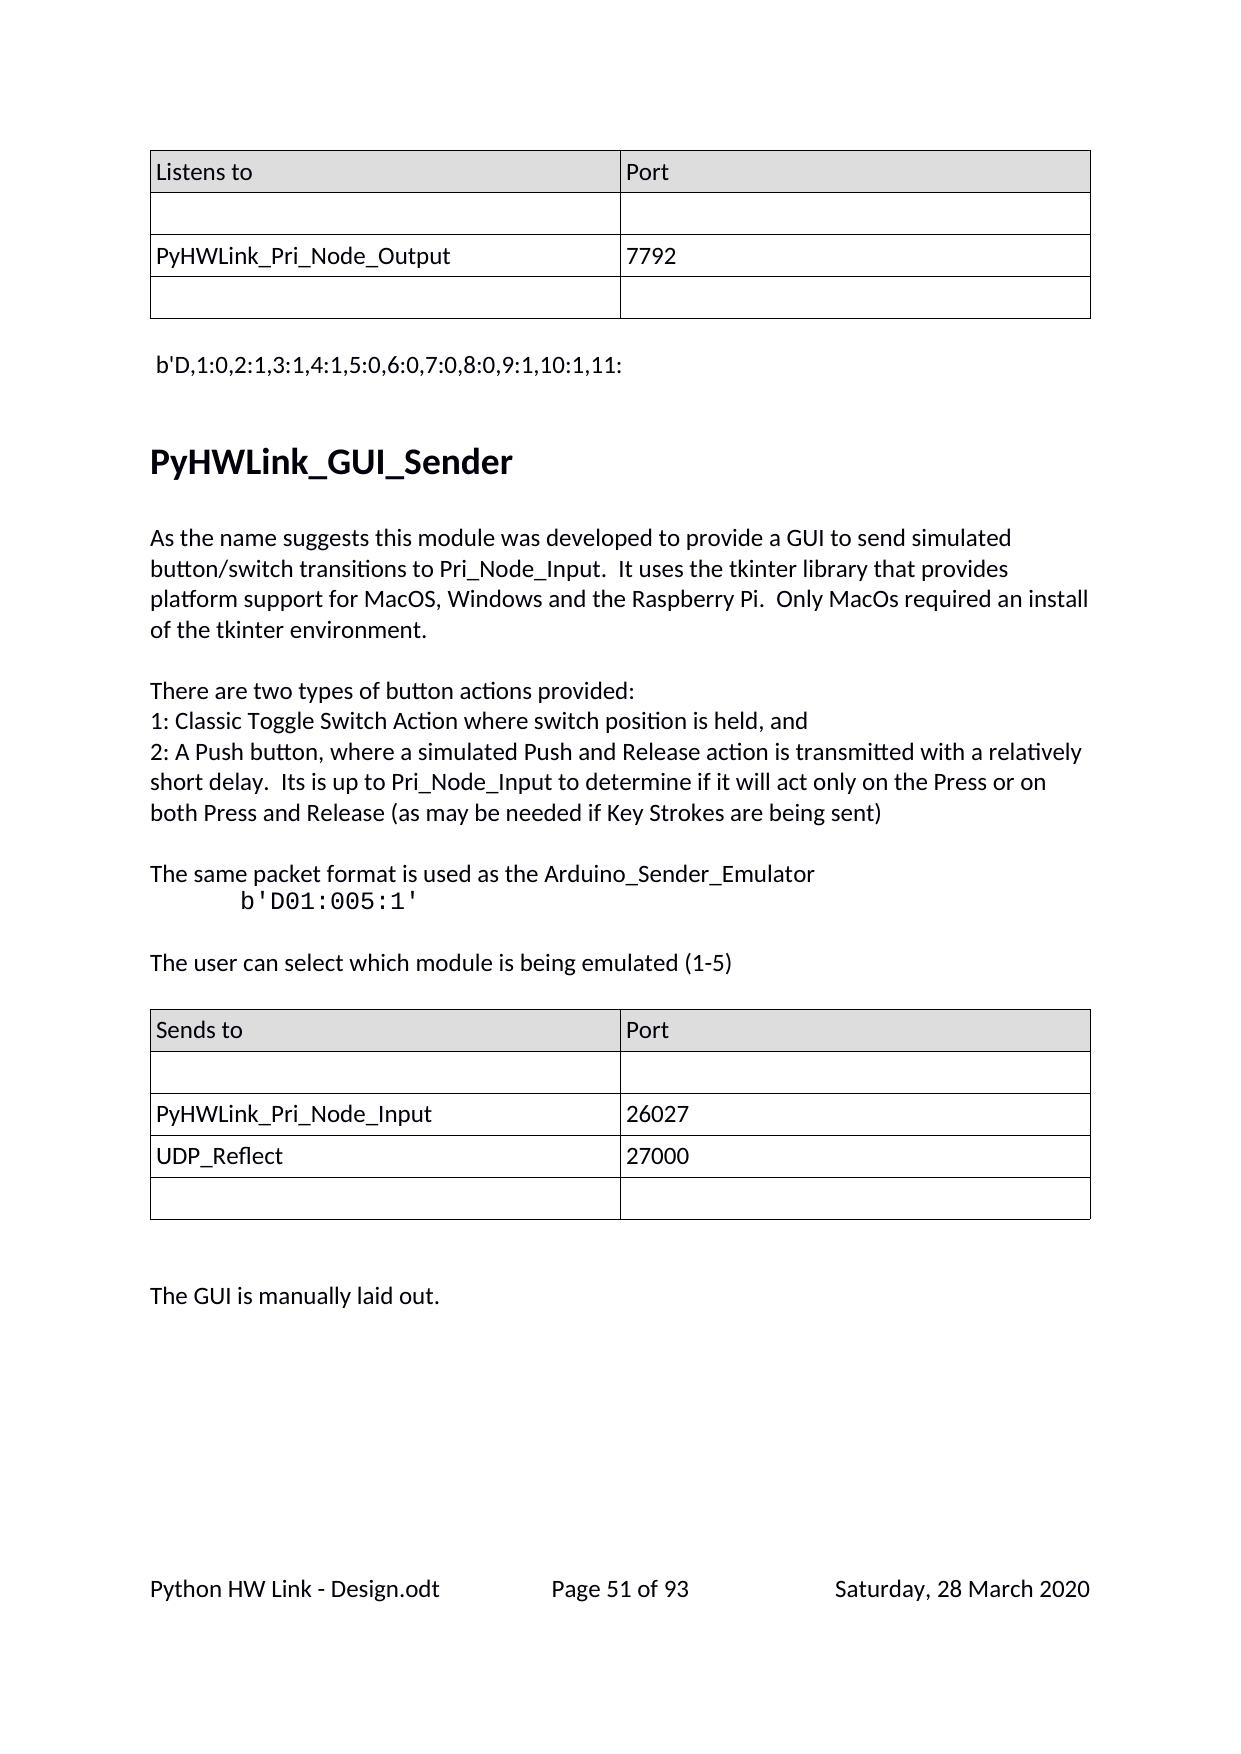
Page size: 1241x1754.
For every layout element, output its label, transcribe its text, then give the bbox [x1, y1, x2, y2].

table_header Port [621, 151, 1090, 192]
table_cell [621, 277, 1090, 318]
text The GUI is manually laid out. [150, 1280, 1090, 1311]
text 2: A Push button, where a simulated Push and Release action is transmitted with a relatively short delay. Its is up to Pri_Node_Input to determine if it will act only on the Press or on both Press and Release (as may be needed if Key Strokes are being sent) [150, 736, 1090, 827]
table_header Listens to [151, 151, 620, 192]
text The same packet format is used as the Arduino_Sender_Emulator [150, 858, 1090, 888]
table_cell [151, 193, 620, 234]
table_cell UDP_Reflect [151, 1136, 620, 1177]
text As the name suggests this module was developed to provide a GUI to send simulated button/switch transitions to Pri_Node_Input. It uses the tkinter library that provides platform support for MacOS, Windows and the Raspberry Pi. Only MacOs required an install of the tkinter environment. [150, 522, 1090, 644]
table_cell [151, 1178, 620, 1219]
table_cell 7792 [621, 235, 1090, 276]
table_cell [621, 1052, 1090, 1093]
table_cell PyHWLink_Pri_Node_Input [151, 1094, 620, 1135]
table_cell 27000 [621, 1136, 1090, 1177]
subtitle PyHWLink_GUI_Sender [150, 438, 1090, 483]
text The user can select which module is being emulated (1-5) [150, 947, 1090, 978]
table_cell [151, 277, 620, 318]
table_cell [151, 1052, 620, 1093]
text b'D,1:0,2:1,3:1,4:1,5:0,6:0,7:0,8:0,9:1,10:1,11: [150, 349, 1090, 379]
table_header Port [621, 1010, 1090, 1051]
text 1: Classic Toggle Switch Action where switch position is held, and [150, 705, 1090, 736]
table_cell [621, 1178, 1090, 1219]
table_cell PyHWLink_Pri_Node_Output [151, 235, 620, 276]
text There are two types of button actions provided: [150, 675, 1090, 705]
table_header Sends to [151, 1010, 620, 1051]
text b'D01:005:1' [225, 888, 1090, 917]
table_cell 26027 [621, 1094, 1090, 1135]
table_cell [621, 193, 1090, 234]
